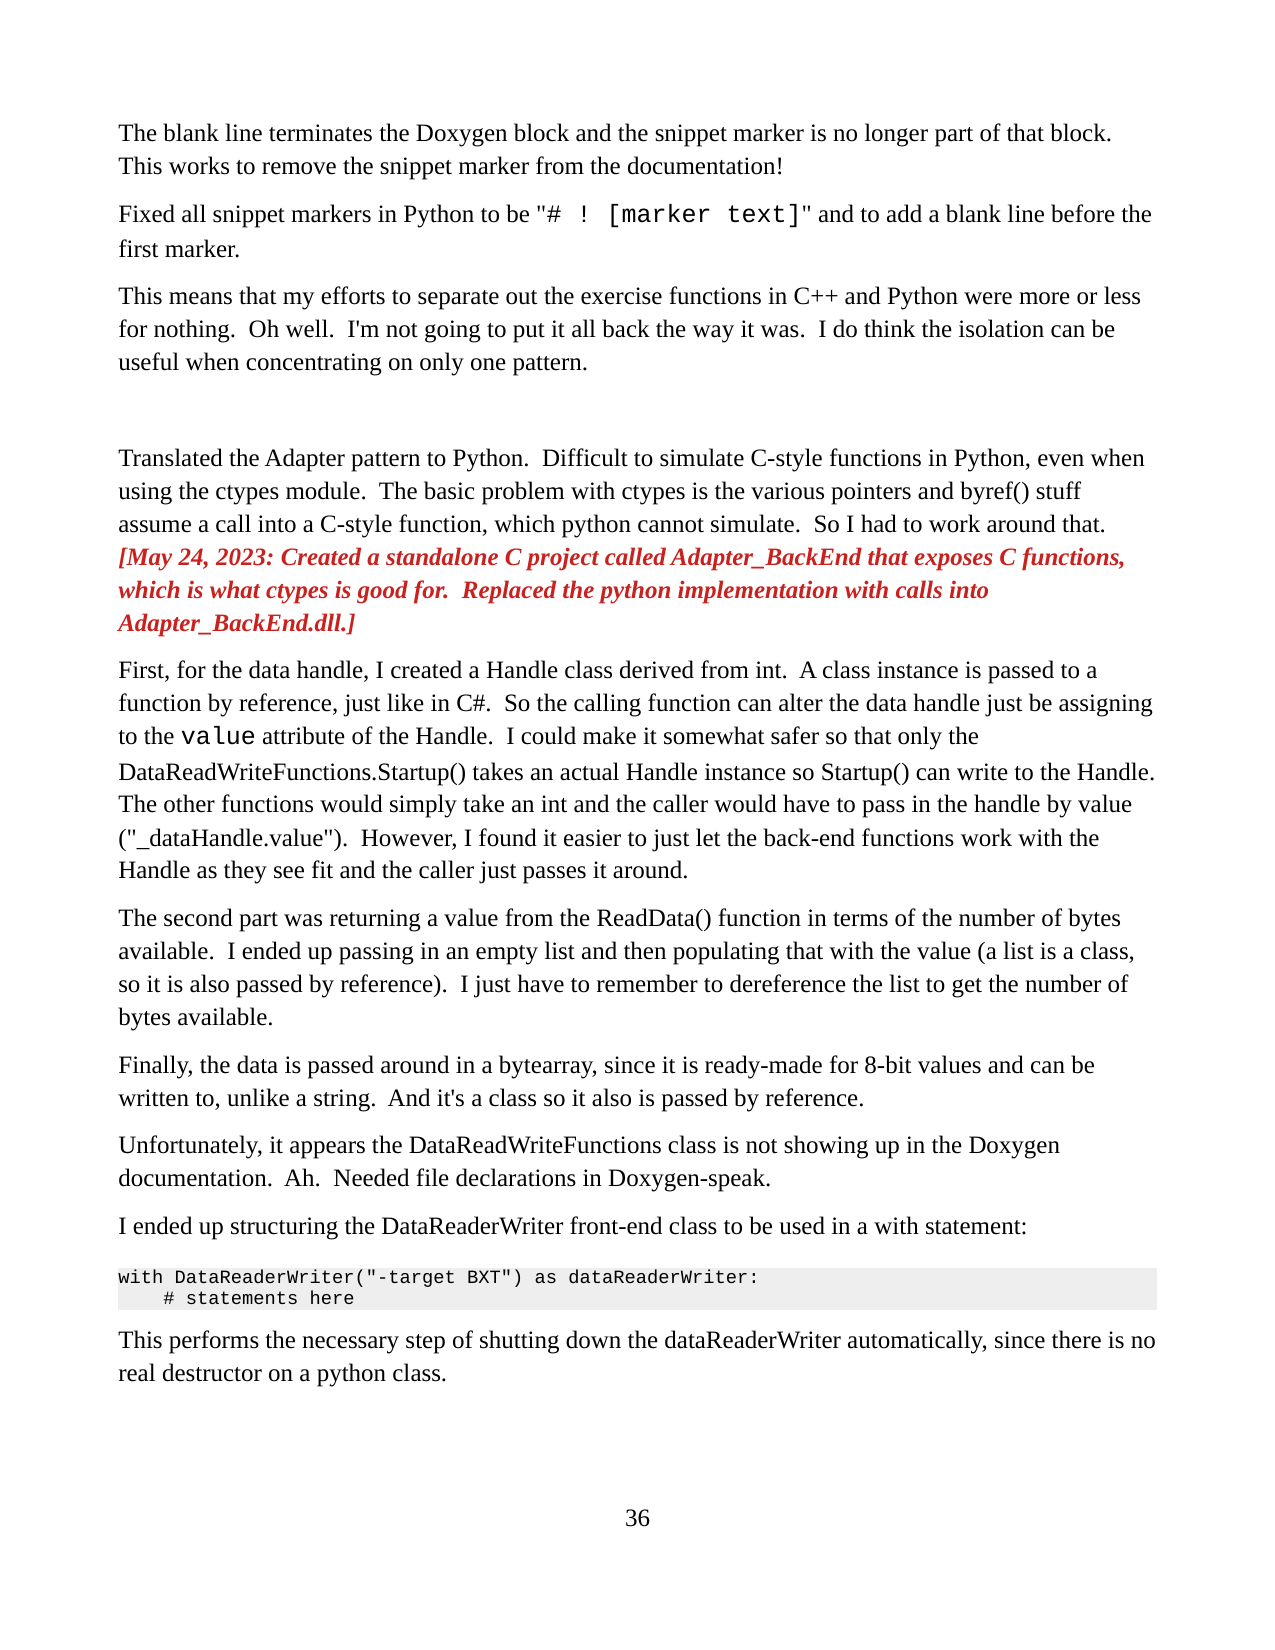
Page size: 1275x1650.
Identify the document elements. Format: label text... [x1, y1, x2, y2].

text This performs the necessary step of shutting down the dataReaderWriter automatically, since there is no real destructor on a python class. [118, 1325, 1157, 1387]
text # statements here [118, 1289, 1157, 1310]
text This means that my efforts to separate out the exercise functions in C++ and Python were more or less for nothing. Oh well. I'm not going to put it all back the way it was. I do think the isolation can be useful when concentrating on only one pattern. [118, 281, 1157, 376]
text First, for the data handle, I created a Handle class derived from int. A class instance is passed to a function by reference, just like in C#. So the calling function can alter the data handle just be assigning to the value attribute of the Handle. I could make it somewhat safer so that only the DataReadWriteFunctions.Startup() takes an actual Handle instance so Startup() can write to the Handle. The other functions would simply take an int and the caller would have to pass in the handle by value ("_dataHandle.value"). However, I found it easier to just let the back-end functions work with the Handle as they see fit and the caller just passes it around. [118, 655, 1157, 884]
text The second part was returning a value from the ReadData() function in terms of the number of bytes available. I ended up passing in an empty list and then populating that with the value (a list is a class, so it is also passed by reference). I just have to remember to dereference the list to get the number of bytes available. [118, 903, 1157, 1031]
text Fixed all snippet markers in Python to be "# ! [marker text]" and to add a blank line before the first marker. [118, 199, 1157, 263]
text I ended up structuring the DataReaderWriter front-end class to be used in a with statement: [118, 1211, 1157, 1240]
text The blank line terminates the Doxygen block and the snippet marker is no longer part of that block. This works to remove the snippet marker from the documentation! [118, 118, 1157, 180]
text Finally, the data is passed around in a bytearray, since it is ready-made for 8-bit values and can be written to, unlike a string. And it's a class so it also is passed by reference. [118, 1050, 1157, 1112]
text Unfortunately, it appears the DataReadWriteFunctions class is not showing up in the Doxygen documentation. Ah. Needed file declarations in Doxygen-speak. [118, 1131, 1157, 1192]
text with DataReaderWriter("-target BXT") as dataReaderWriter: [118, 1268, 1157, 1289]
text Translated the Adapter pattern to Python. Difficult to simulate C-style functions in Python, even when using the ctypes module. The basic problem with ctypes is the various pointers and byref() stuff assume a call into a C-style function, which python cannot simulate. So I had to work around that. [May 24, 2023: Created a standalone C project called Adapter_BackEnd that exposes C functions, which is what ctypes is good for. Replaced the python implementation with calls into Adapter_BackEnd.dll.] [118, 443, 1157, 637]
